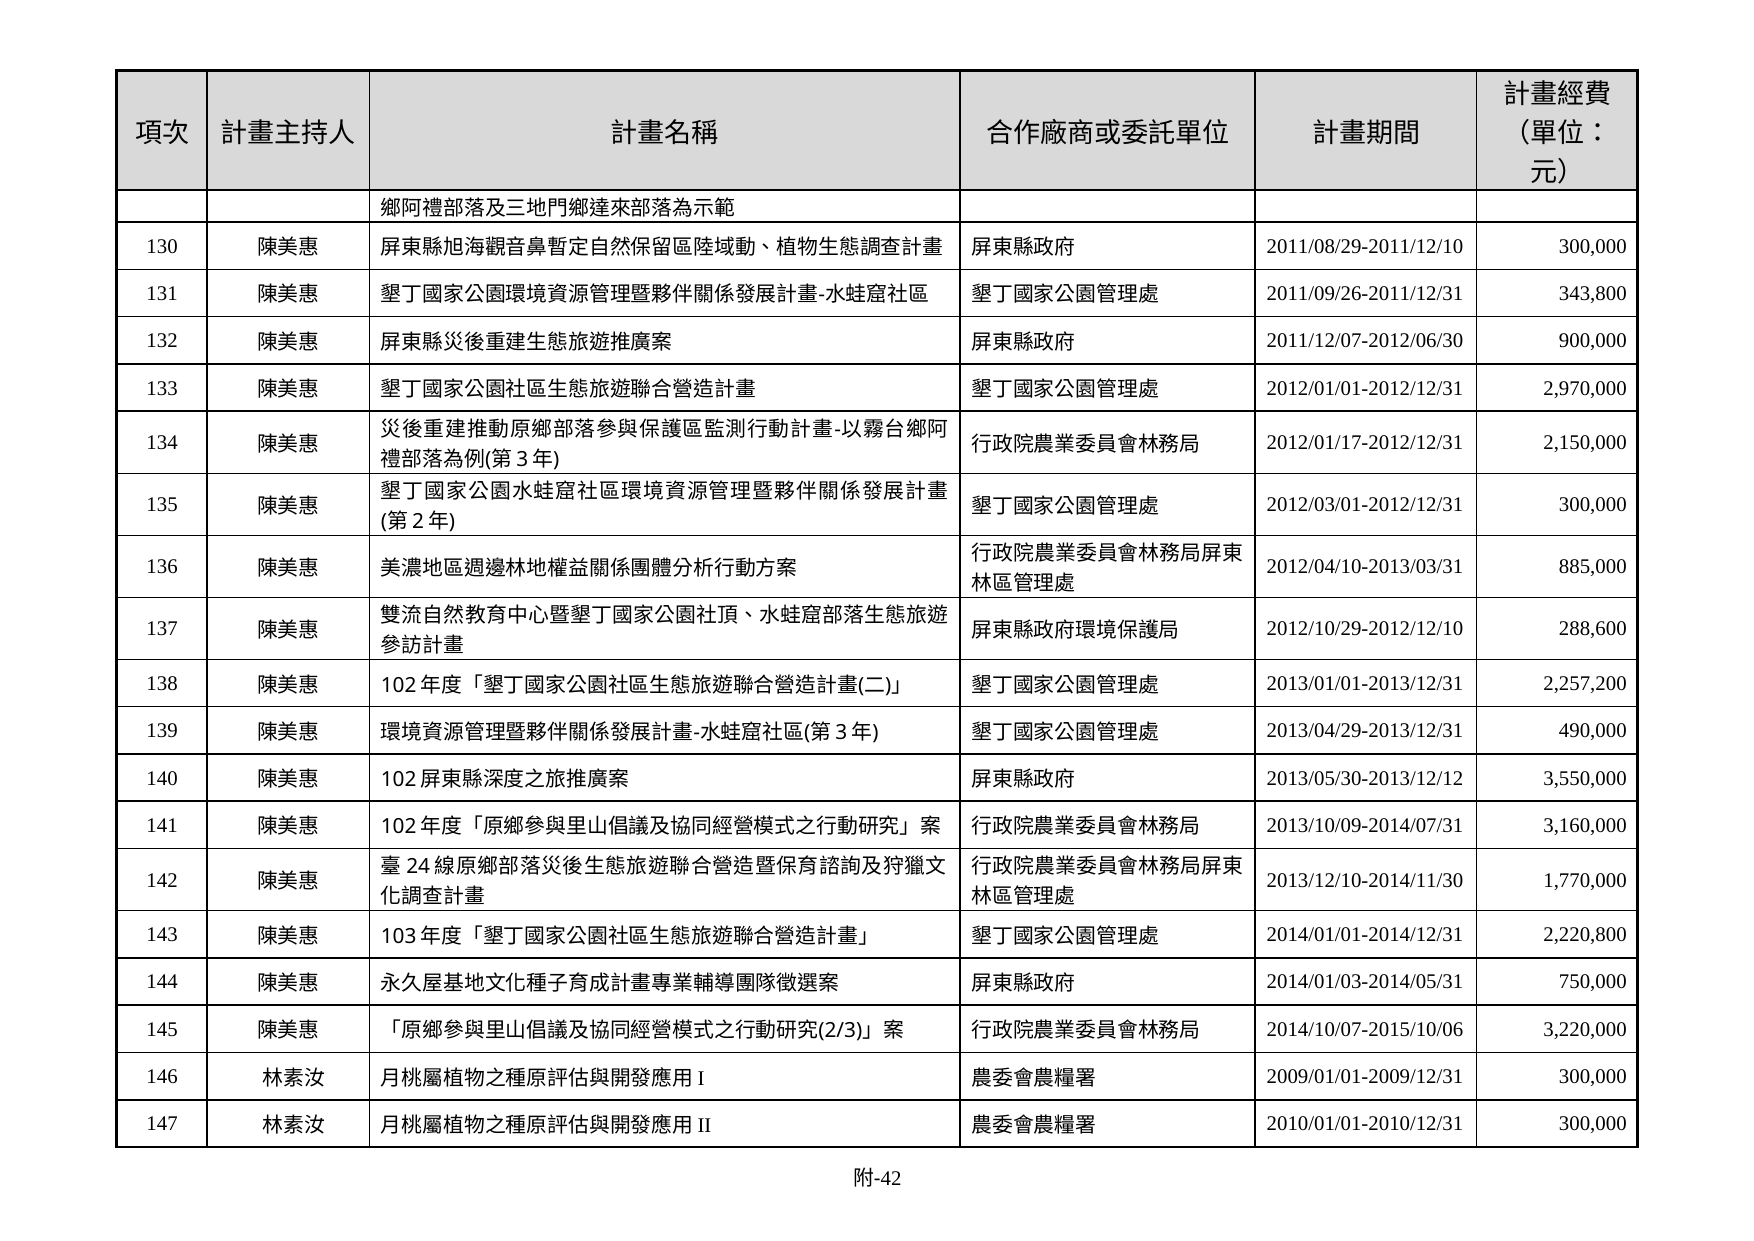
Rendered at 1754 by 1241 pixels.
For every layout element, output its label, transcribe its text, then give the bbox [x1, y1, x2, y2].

table_cell 2013/05/30-2013/12/12 [1256, 755, 1476, 800]
table_cell 墾丁國家公園管理處 [961, 660, 1254, 706]
table_cell 2013/01/01-2013/12/31 [1256, 660, 1476, 706]
table_cell 147 [118, 1101, 206, 1146]
table_cell 300,000 [1477, 474, 1636, 534]
table_header 計畫名稱 [370, 72, 959, 189]
table_header 計畫主持人 [208, 72, 369, 189]
table_cell 陳美惠 [208, 223, 369, 268]
table_cell 102年度「墾丁國家公園社區生態旅遊聯合營造計畫(二)」 [370, 660, 959, 706]
table_cell [208, 191, 369, 221]
table_cell 屏東縣政府 [961, 755, 1254, 800]
table_cell 陳美惠 [208, 802, 369, 848]
table_cell 2012/04/10-2013/03/31 [1256, 536, 1476, 597]
table_cell 2,150,000 [1477, 412, 1636, 472]
table_cell 墾丁國家公園管理處 [961, 911, 1254, 957]
table_cell 2013/12/10-2014/11/30 [1256, 849, 1476, 910]
table_cell 138 [118, 660, 206, 706]
table_cell 102年度「原鄉參與里山倡議及協同經營模式之行動研究」案 [370, 802, 959, 848]
table_cell 墾丁國家公園社區生態旅遊聯合營造計畫 [370, 365, 959, 410]
table_cell 陳美惠 [208, 365, 369, 410]
table_cell 2010/01/01-2010/12/31 [1256, 1101, 1476, 1146]
table_cell 農委會農糧署 [961, 1053, 1254, 1099]
table_cell 2014/10/07-2015/10/06 [1256, 1006, 1476, 1052]
table_cell 林素汝 [208, 1101, 369, 1146]
table_cell 135 [118, 474, 206, 534]
table_cell 屏東縣災後重建生態旅遊推廣案 [370, 317, 959, 363]
table_cell 環境資源管理暨夥伴關係發展計畫-水蛙窟社區(第3年) [370, 707, 959, 753]
table_cell 2,220,800 [1477, 911, 1636, 957]
table_cell 屏東縣旭海觀音鼻暫定自然保留區陸域動、植物生態調查計畫 [370, 223, 959, 268]
table_cell 2012/10/29-2012/12/10 [1256, 598, 1476, 658]
table_cell 134 [118, 412, 206, 472]
table_cell 墾丁國家公園環境資源管理暨夥伴關係發展計畫-水蛙窟社區 [370, 270, 959, 316]
table_cell 陳美惠 [208, 536, 369, 597]
table_cell 136 [118, 536, 206, 597]
table_header 合作廠商或委託單位 [961, 72, 1254, 189]
table_header 計畫經費 （單位：元） [1477, 72, 1636, 189]
table_cell 143 [118, 911, 206, 957]
table_cell 140 [118, 755, 206, 800]
table_cell 2011/12/07-2012/06/30 [1256, 317, 1476, 363]
table_cell 災後重建推動原鄉部落參與保護區監測行動計畫-以霧台鄉阿禮部落為例(第3年) [370, 412, 959, 472]
table_cell 300,000 [1477, 1101, 1636, 1146]
table_cell [1256, 191, 1476, 221]
table_cell 900,000 [1477, 317, 1636, 363]
table_cell 300,000 [1477, 1053, 1636, 1099]
table_cell 陳美惠 [208, 660, 369, 706]
table_cell 陳美惠 [208, 317, 369, 363]
table_cell 美濃地區週邊林地權益關係團體分析行動方案 [370, 536, 959, 597]
table_cell 141 [118, 802, 206, 848]
table_cell 陳美惠 [208, 412, 369, 472]
table_cell 臺24線原鄉部落災後生態旅遊聯合營造暨保育諮詢及狩獵文化調查計畫 [370, 849, 959, 910]
table_cell 月桃屬植物之種原評估與開發應用II [370, 1101, 959, 1146]
table_cell 陳美惠 [208, 598, 369, 658]
table_cell 屏東縣政府環境保護局 [961, 598, 1254, 658]
table_cell 鄉阿禮部落及三地門鄉達來部落為示範 [370, 191, 959, 221]
table_cell 343,800 [1477, 270, 1636, 316]
table_cell [961, 191, 1254, 221]
table_cell 陳美惠 [208, 755, 369, 800]
table_cell [118, 191, 206, 221]
table_header 計畫期間 [1256, 72, 1476, 189]
table_cell 2013/10/09-2014/07/31 [1256, 802, 1476, 848]
table_cell 142 [118, 849, 206, 910]
table_cell 3,550,000 [1477, 755, 1636, 800]
table_cell 陳美惠 [208, 849, 369, 910]
table_cell 2009/01/01-2009/12/31 [1256, 1053, 1476, 1099]
table_cell 103年度「墾丁國家公園社區生態旅遊聯合營造計畫」 [370, 911, 959, 957]
table_cell 885,000 [1477, 536, 1636, 597]
table_header 項次 [118, 72, 206, 189]
table_cell 2012/01/01-2012/12/31 [1256, 365, 1476, 410]
table_cell 490,000 [1477, 707, 1636, 753]
table_cell 墾丁國家公園管理處 [961, 707, 1254, 753]
table_cell 墾丁國家公園水蛙窟社區環境資源管理暨夥伴關係發展計畫(第2年) [370, 474, 959, 534]
table_cell 2013/04/29-2013/12/31 [1256, 707, 1476, 753]
table_cell 永久屋基地文化種子育成計畫專業輔導團隊徵選案 [370, 959, 959, 1004]
table_cell 137 [118, 598, 206, 658]
table_cell 「原鄉參與里山倡議及協同經營模式之行動研究(2/3)」案 [370, 1006, 959, 1052]
table_cell 130 [118, 223, 206, 268]
table_cell 132 [118, 317, 206, 363]
table_cell 墾丁國家公園管理處 [961, 270, 1254, 316]
table_cell 133 [118, 365, 206, 410]
table_cell 2014/01/01-2014/12/31 [1256, 911, 1476, 957]
table_cell 陳美惠 [208, 270, 369, 316]
table_cell 131 [118, 270, 206, 316]
table_cell 102屏東縣深度之旅推廣案 [370, 755, 959, 800]
table_cell 2012/01/17-2012/12/31 [1256, 412, 1476, 472]
table_cell 屏東縣政府 [961, 959, 1254, 1004]
table_cell 陳美惠 [208, 959, 369, 1004]
table_cell 3,220,000 [1477, 1006, 1636, 1052]
table_cell 農委會農糧署 [961, 1101, 1254, 1146]
table_cell 行政院農業委員會林務局 [961, 412, 1254, 472]
table_cell 2012/03/01-2012/12/31 [1256, 474, 1476, 534]
table_cell 行政院農業委員會林務局屏東林區管理處 [961, 849, 1254, 910]
table_cell 墾丁國家公園管理處 [961, 365, 1254, 410]
table_cell 陳美惠 [208, 474, 369, 534]
table_cell 139 [118, 707, 206, 753]
table_cell 行政院農業委員會林務局 [961, 802, 1254, 848]
table_cell 月桃屬植物之種原評估與開發應用I [370, 1053, 959, 1099]
table_cell 300,000 [1477, 223, 1636, 268]
table_cell 陳美惠 [208, 1006, 369, 1052]
table_cell 行政院農業委員會林務局 [961, 1006, 1254, 1052]
table_cell 145 [118, 1006, 206, 1052]
table_cell 2,257,200 [1477, 660, 1636, 706]
table_cell 陳美惠 [208, 911, 369, 957]
table_cell 288,600 [1477, 598, 1636, 658]
table_cell 陳美惠 [208, 707, 369, 753]
table_cell 1,770,000 [1477, 849, 1636, 910]
table_cell 144 [118, 959, 206, 1004]
table_cell 雙流自然教育中心暨墾丁國家公園社頂、水蛙窟部落生態旅遊參訪計畫 [370, 598, 959, 658]
table_cell 2011/08/29-2011/12/10 [1256, 223, 1476, 268]
table_cell 屏東縣政府 [961, 317, 1254, 363]
table_cell [1477, 191, 1636, 221]
table_cell 3,160,000 [1477, 802, 1636, 848]
table_cell 146 [118, 1053, 206, 1099]
table_cell 2014/01/03-2014/05/31 [1256, 959, 1476, 1004]
table_cell 屏東縣政府 [961, 223, 1254, 268]
table_cell 墾丁國家公園管理處 [961, 474, 1254, 534]
table_cell 2011/09/26-2011/12/31 [1256, 270, 1476, 316]
table_cell 2,970,000 [1477, 365, 1636, 410]
table_cell 750,000 [1477, 959, 1636, 1004]
table_cell 林素汝 [208, 1053, 369, 1099]
table_cell 行政院農業委員會林務局屏東林區管理處 [961, 536, 1254, 597]
